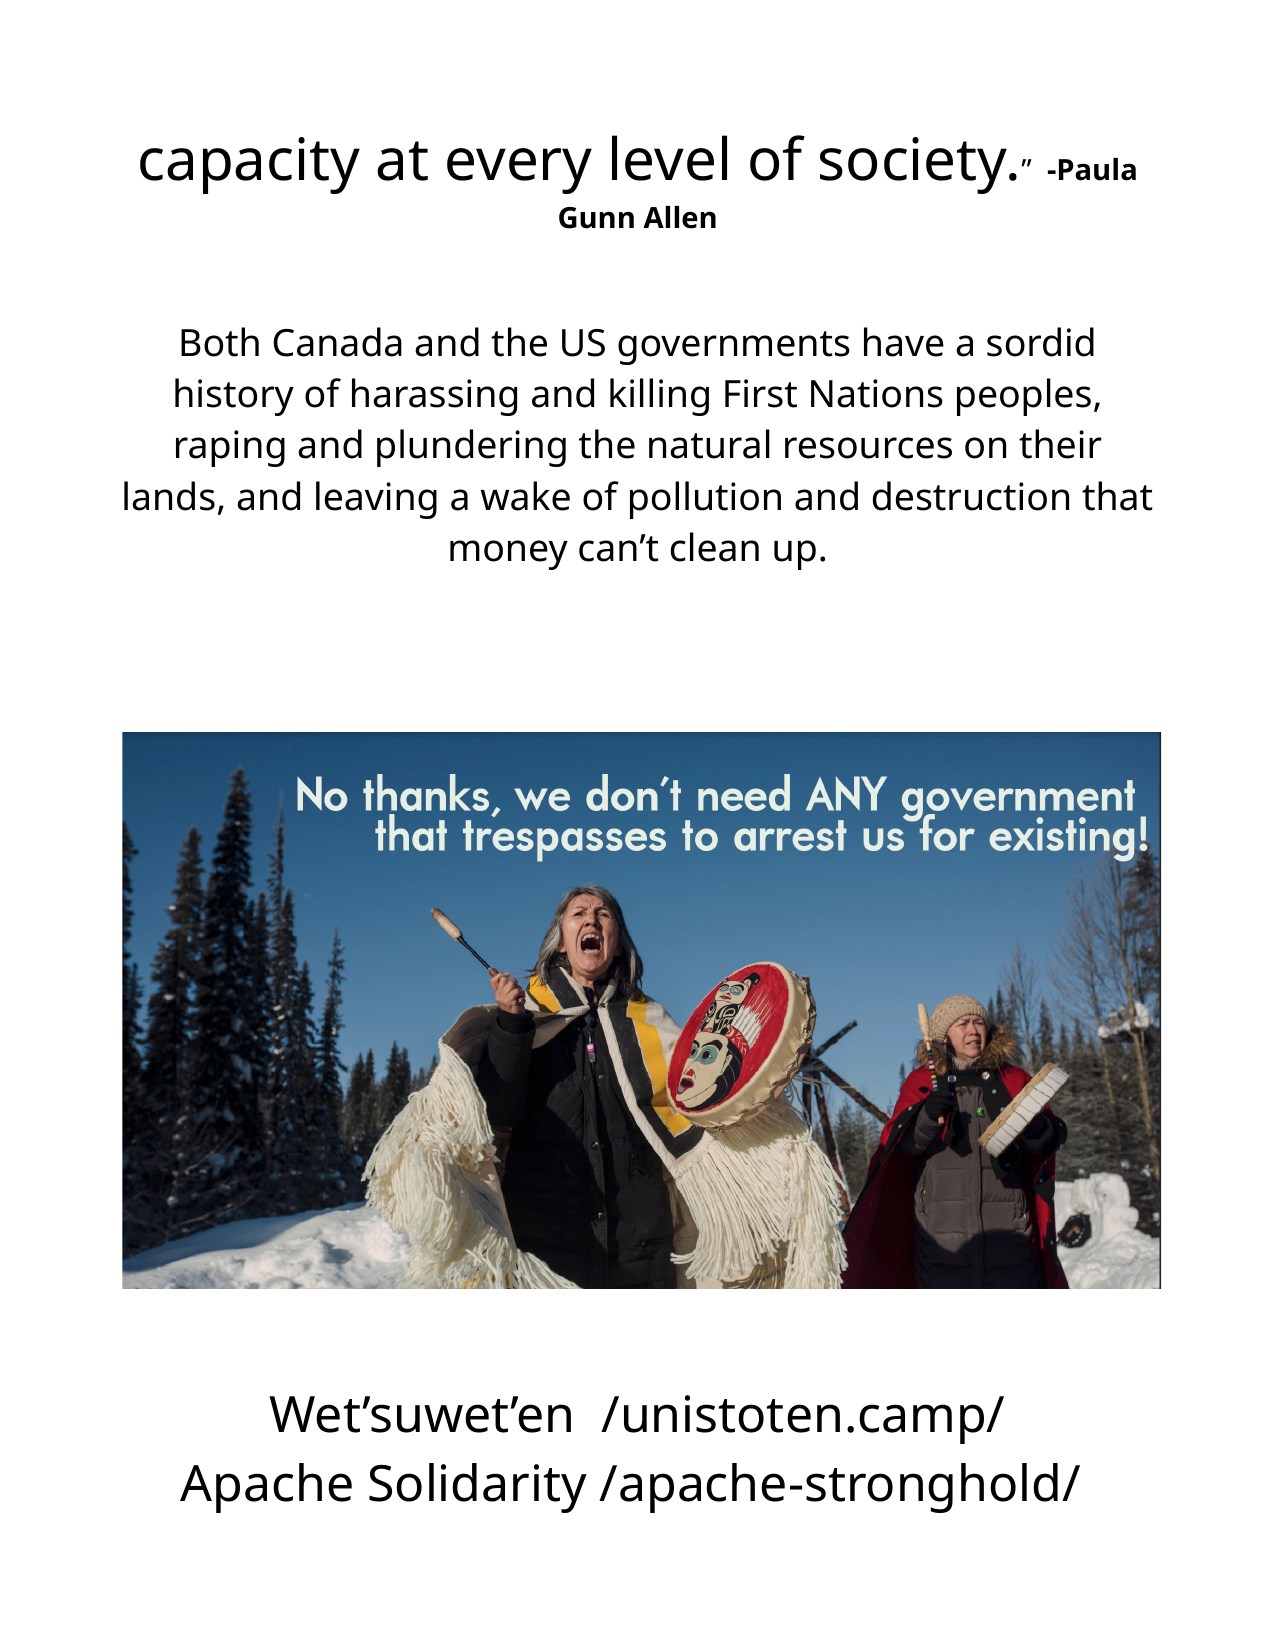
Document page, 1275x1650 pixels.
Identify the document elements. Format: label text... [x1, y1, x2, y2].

text Wet’suwet’en /unistoten.camp/ [118, 1379, 1157, 1447]
text Both Canada and the US governments have a sordid history of harassing and killing First Nations peoples, raping and plundering the natural resources on their lands, and leaving a wake of pollution and destruction that money can’t clean up. [118, 317, 1157, 572]
text capacity at every level of society.” -Paula Gunn Allen [118, 118, 1157, 237]
text Apache Solidarity /apache-stronghold/ [118, 1447, 1157, 1516]
picture [122, 732, 1162, 1289]
